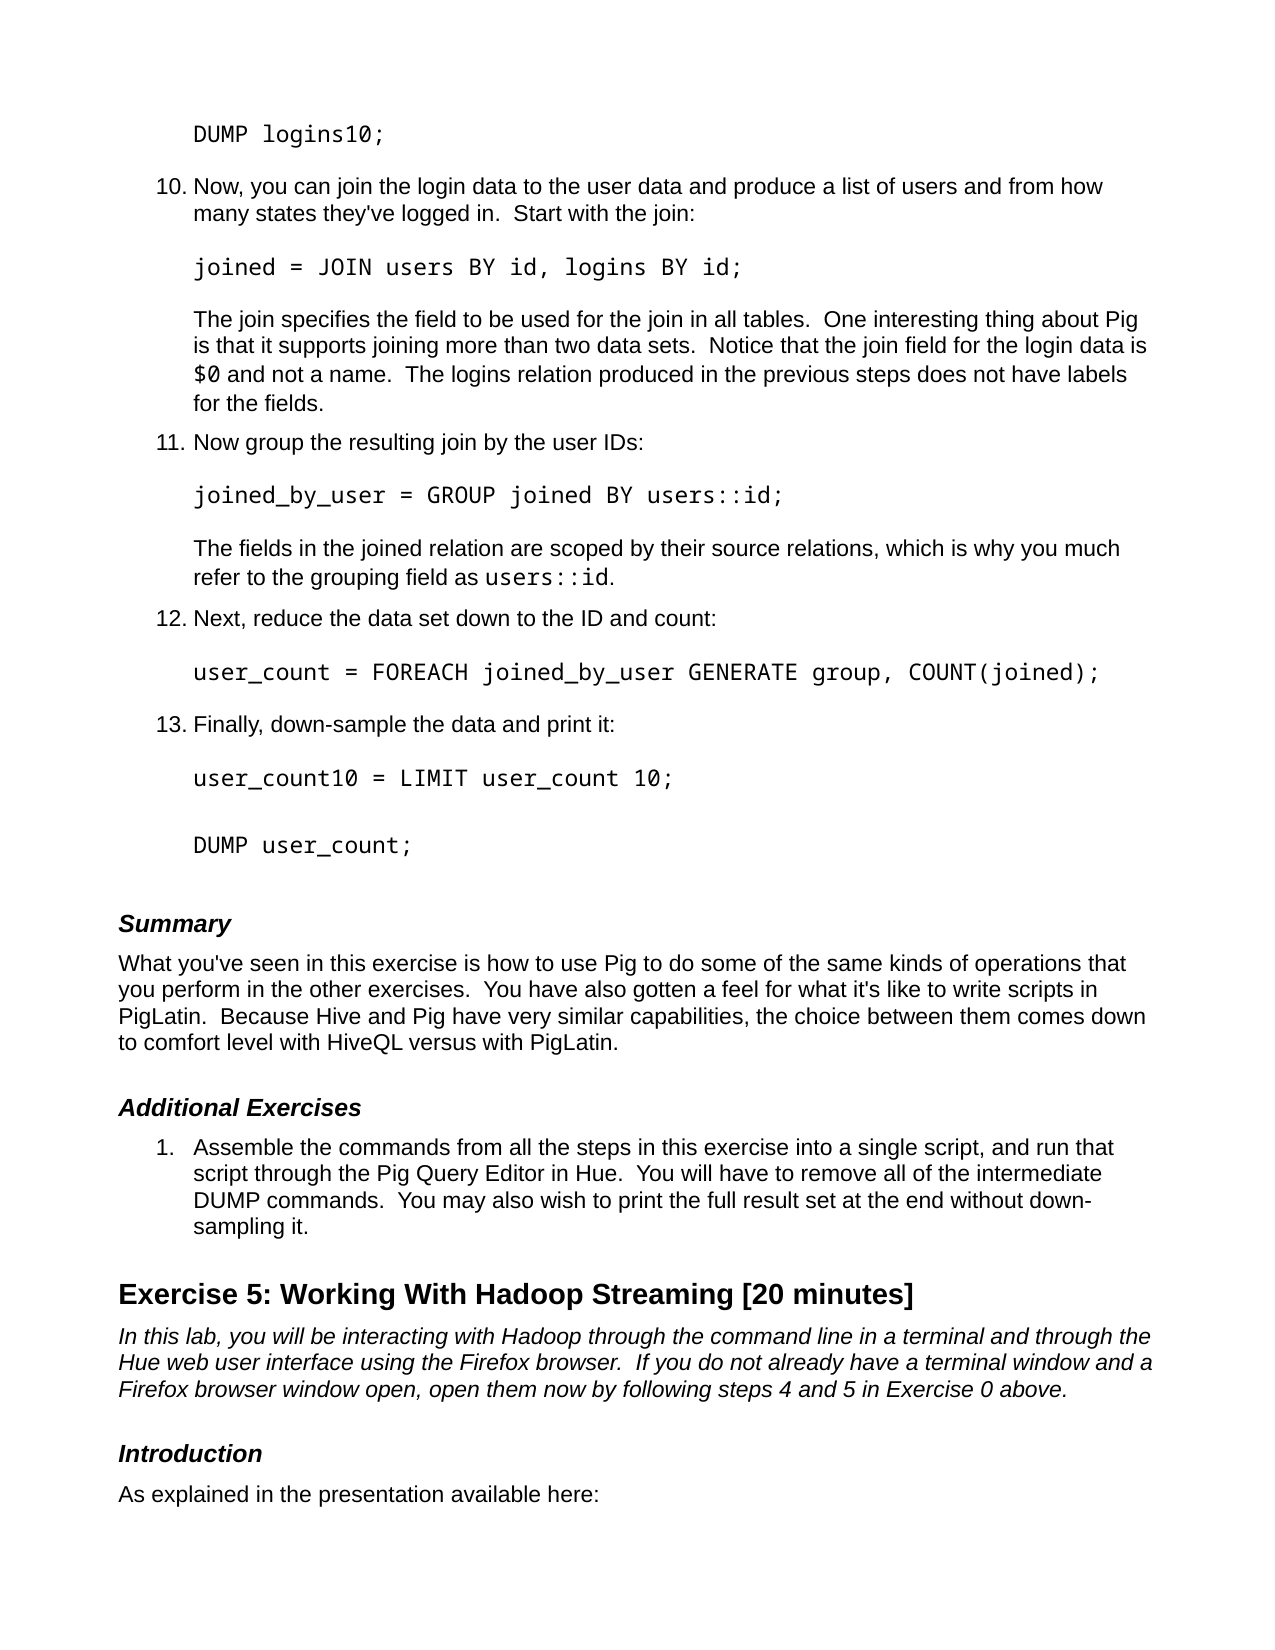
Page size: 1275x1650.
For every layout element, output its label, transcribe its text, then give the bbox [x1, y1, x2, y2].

list Next, reduce the data set down to the ID and count: [156, 605, 1157, 631]
subtitle Summary [118, 909, 1157, 937]
list DUMP user_count; [156, 829, 1157, 860]
list joined = JOIN users BY id, logins BY id; [156, 251, 1157, 282]
list DUMP logins10; [156, 118, 1157, 149]
subtitle Introduction [118, 1439, 1157, 1468]
list Now group the resulting join by the user IDs: [156, 428, 1157, 455]
list Finally, down-sample the data and print it: [156, 711, 1157, 737]
list user_count10 = LIMIT user_count 10; [156, 762, 1157, 793]
text What you've seen in this exercise is how to use Pig to do some of the same kinds of operations that you perform in the other exercises. You have also gotten a feel for what it's like to write scripts in PigLatin. Because Hive and Pig have very similar capabilities, the choice between them comes down to comfort level with HiveQL versus with PigLatin. [118, 950, 1157, 1055]
list The join specifies the field to be used for the join in all tables. One interesting thing about Pig is that it supports joining more than two data sets. Notice that the join field for the login data is $0 and not a name. The logins relation produced in the previous steps does not have labels for the fields. [156, 306, 1157, 416]
subtitle Exercise 5: Working With Hadoop Streaming [20 minutes] [118, 1277, 1157, 1310]
text As explained in the presentation available here: [118, 1481, 1157, 1507]
text In this lab, you will be interacting with Hadoop through the command line in a terminal and through the Hue web user interface using the Firefox browser. If you do not already have a terminal window and a Firefox browser window open, open them now by following steps 4 and 5 in Exercise 0 above. [118, 1323, 1157, 1402]
list joined_by_user = GROUP joined BY users::id; [156, 479, 1157, 511]
list Assemble the commands from all the steps in this exercise into a single script, and run that script through the Pig Query Editor in Hue. You will have to remove all of the intermediate DUMP commands. You may also wish to print the full result set at the end without down-sampling it. [156, 1134, 1157, 1239]
list The fields in the joined relation are scoped by their source relations, which is why you much refer to the grouping field as users::id. [156, 534, 1157, 592]
subtitle Additional Exercises [118, 1093, 1157, 1121]
list user_count = FOREACH joined_by_user GENERATE group, COUNT(joined); [156, 656, 1157, 687]
list Now, you can join the login data to the user data and produce a list of users and from how many states they've logged in. Start with the join: [156, 173, 1157, 226]
